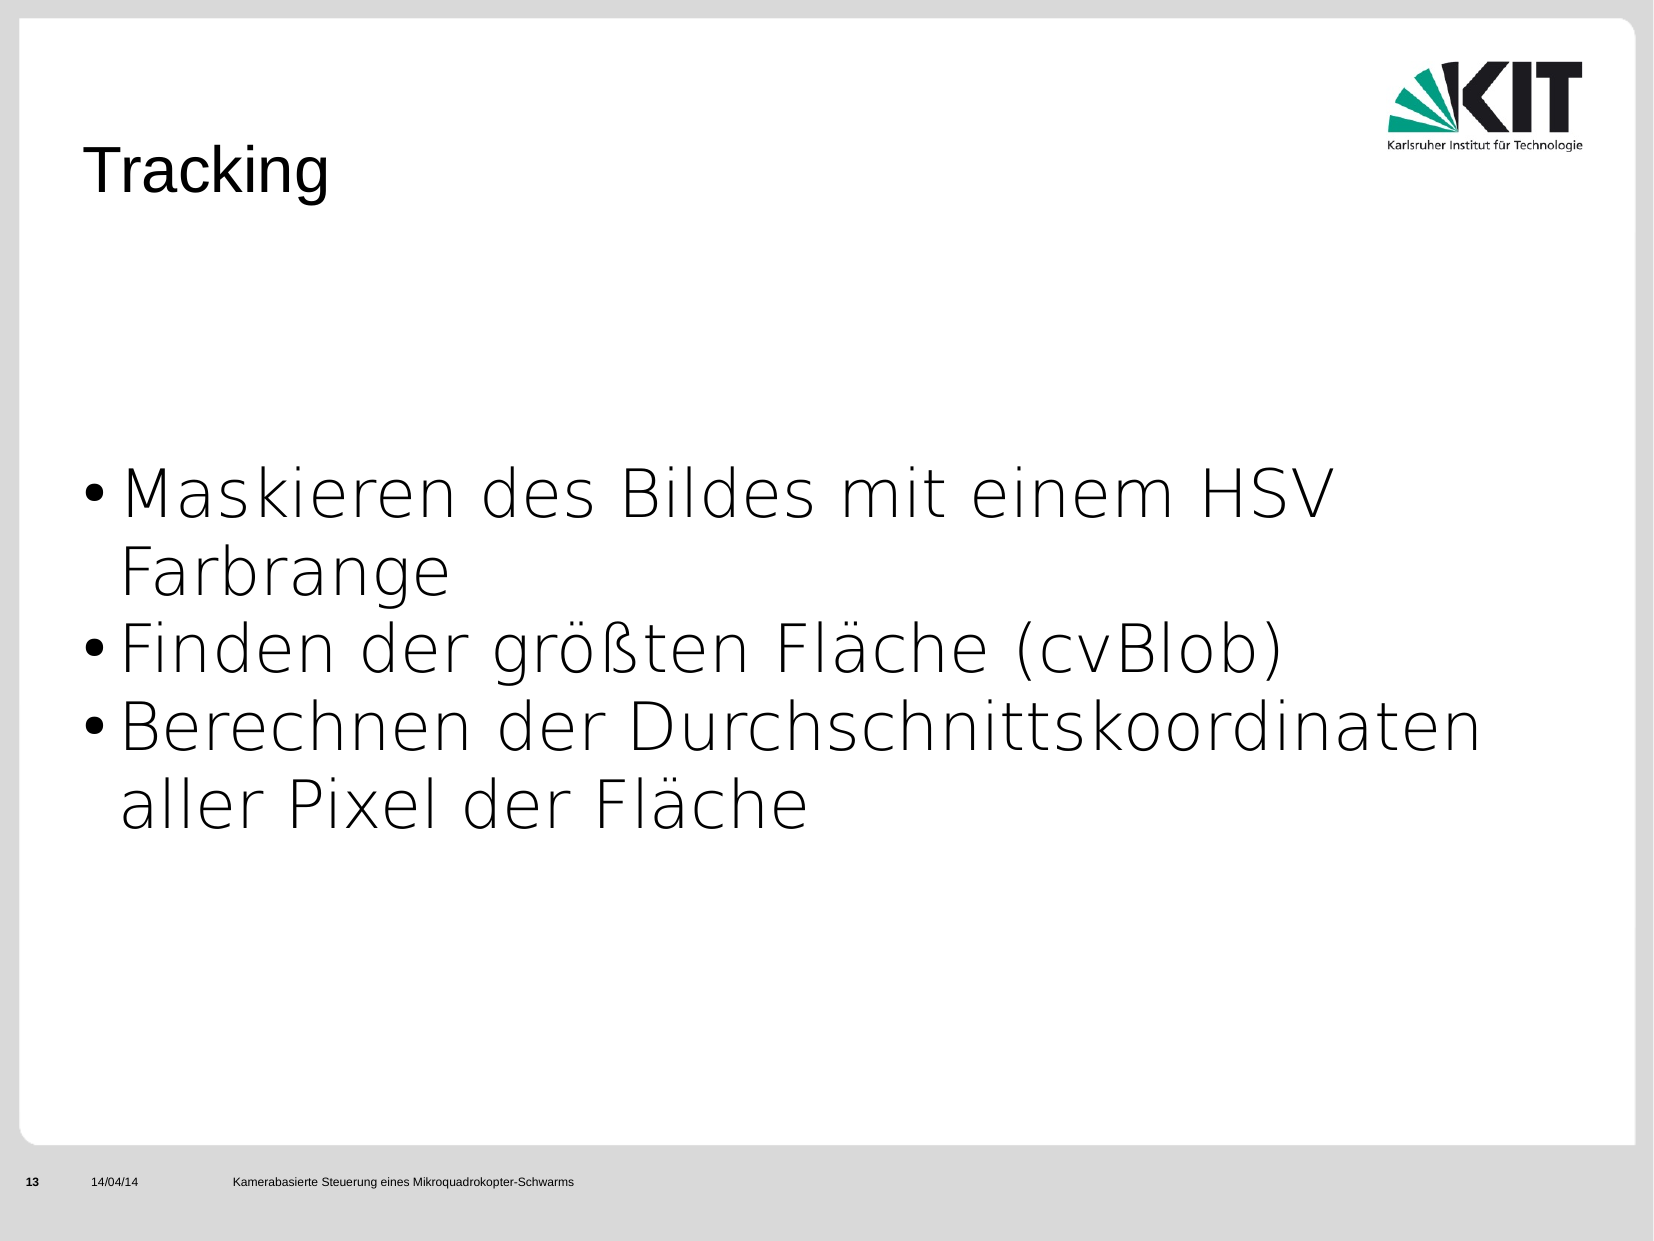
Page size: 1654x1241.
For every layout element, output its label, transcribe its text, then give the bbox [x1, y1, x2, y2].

title Tracking [82, 49, 1571, 257]
picture [0, 0, 1654, 1241]
subtitle Maskieren des Bildes mit einem HSV Farbrange Finden der größten Fläche (cvBlob) Berechnen der Durchschnittskoordinaten aller Pixel der Fläche [82, 290, 1571, 1010]
